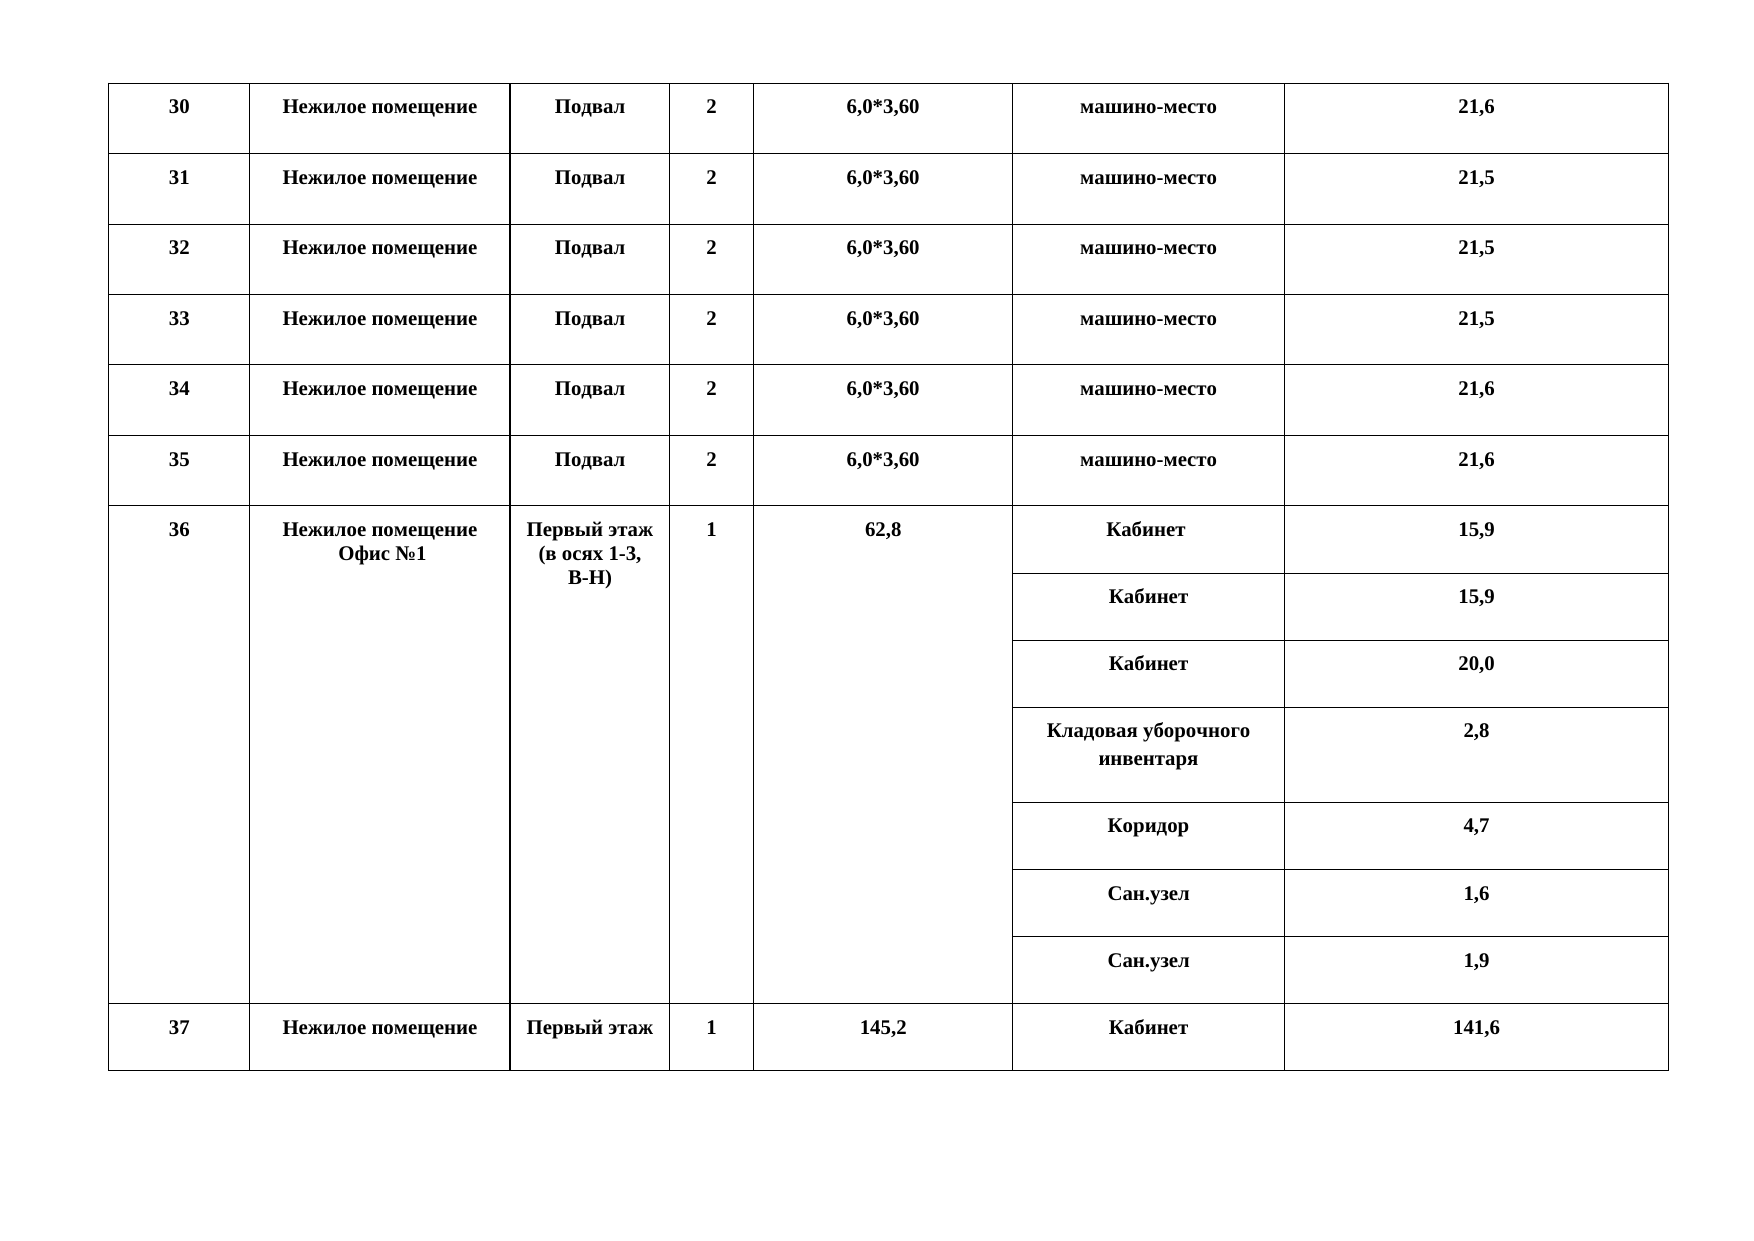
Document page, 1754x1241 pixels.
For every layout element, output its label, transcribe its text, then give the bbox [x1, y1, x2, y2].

table_cell 6,0*3,60 [754, 154, 1012, 223]
table_cell 6,0*3,60 [754, 84, 1012, 153]
table_cell 2 [670, 225, 753, 294]
table_cell 1,6 [1285, 870, 1668, 936]
table_cell 21,5 [1285, 154, 1668, 223]
table_cell 21,6 [1285, 365, 1668, 435]
table_cell 37 [109, 1004, 249, 1070]
table_cell машино-место [1013, 295, 1284, 364]
table_cell Нежилое помещение [250, 295, 509, 364]
table_cell 30 [109, 84, 249, 153]
table_cell Коридор [1013, 803, 1284, 869]
table_cell 35 [109, 436, 249, 505]
table_cell Подвал [511, 436, 669, 505]
table_cell Подвал [511, 225, 669, 294]
table_cell 62,8 [754, 506, 1012, 1003]
table_cell 2 [670, 84, 753, 153]
table_cell Нежилое помещение [250, 436, 509, 505]
table_cell 1,9 [1285, 937, 1668, 1003]
table_cell 21,6 [1285, 84, 1668, 153]
table_cell Подвал [511, 84, 669, 153]
table_cell Кабинет [1013, 641, 1284, 707]
table_cell Сан.узел [1013, 870, 1284, 936]
table_cell 141,6 [1285, 1004, 1668, 1070]
table_cell 21,5 [1285, 295, 1668, 364]
table_cell Кабинет [1013, 574, 1284, 639]
table_cell 2 [670, 436, 753, 505]
table_cell машино-место [1013, 154, 1284, 223]
table_cell Нежилое помещение [250, 225, 509, 294]
table_cell 1 [670, 1004, 753, 1070]
table_cell 1 [670, 506, 753, 1003]
table_cell Подвал [511, 295, 669, 364]
table_cell машино-место [1013, 225, 1284, 294]
table_cell 145,2 [754, 1004, 1012, 1070]
table_cell 32 [109, 225, 249, 294]
table_cell 21,5 [1285, 225, 1668, 294]
table_cell 6,0*3,60 [754, 225, 1012, 294]
table_cell Кабинет [1013, 506, 1284, 572]
table_cell Нежилое помещение [250, 365, 509, 435]
table_cell 6,0*3,60 [754, 295, 1012, 364]
table_cell 34 [109, 365, 249, 435]
table_cell 4,7 [1285, 803, 1668, 869]
table_cell Подвал [511, 365, 669, 435]
table_cell 15,9 [1285, 574, 1668, 639]
table_cell машино-место [1013, 365, 1284, 435]
table_cell 2 [670, 365, 753, 435]
table_cell Сан.узел [1013, 937, 1284, 1003]
table_cell 2 [670, 154, 753, 223]
table_cell машино-место [1013, 84, 1284, 153]
table_cell 2,8 [1285, 708, 1668, 802]
table_cell Кабинет [1013, 1004, 1284, 1070]
table_cell Нежилое помещение [250, 84, 509, 153]
table_cell 36 [109, 506, 249, 1003]
table_cell Нежилое помещение Офис №1 [250, 506, 509, 1003]
table_cell 6,0*3,60 [754, 436, 1012, 505]
table_cell 6,0*3,60 [754, 365, 1012, 435]
table_cell Нежилое помещение [250, 1004, 509, 1070]
table_cell Нежилое помещение [250, 154, 509, 223]
table_cell машино-место [1013, 436, 1284, 505]
table_cell 2 [670, 295, 753, 364]
table_cell Первый этаж (в осях 1-3, В-Н) [511, 506, 669, 1003]
table_cell 15,9 [1285, 506, 1668, 572]
table_cell Кладовая уборочного инвентаря [1013, 708, 1284, 802]
table_cell 33 [109, 295, 249, 364]
table_cell 31 [109, 154, 249, 223]
table_cell 21,6 [1285, 436, 1668, 505]
table_cell Первый этаж [511, 1004, 669, 1070]
table_cell 20,0 [1285, 641, 1668, 707]
table_cell Подвал [511, 154, 669, 223]
